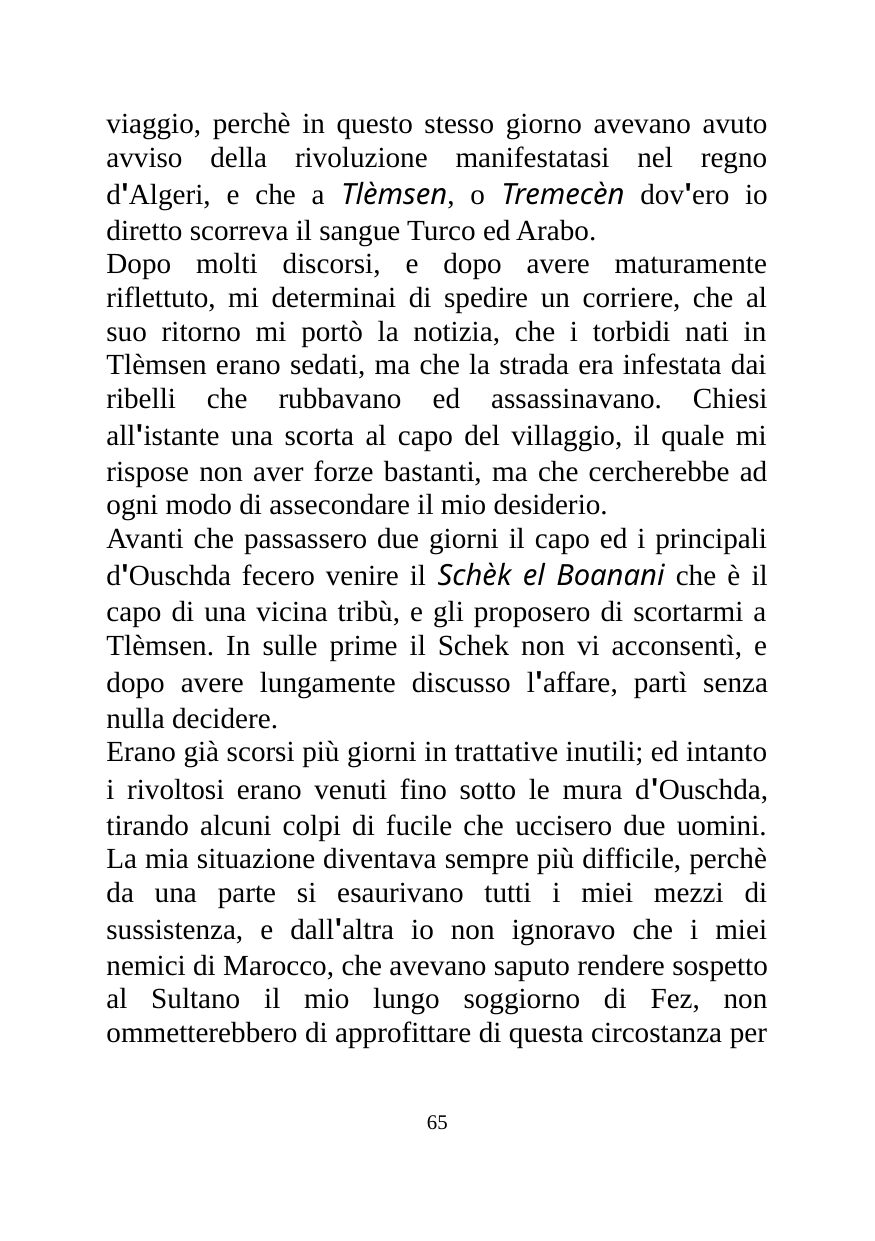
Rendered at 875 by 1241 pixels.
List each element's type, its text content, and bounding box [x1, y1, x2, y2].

text Dopo molti discorsi, e dopo avere maturamente riflettuto, mi determinai di spedire un corriere, che al suo ritorno mi portò la notizia, che i torbidi nati in Tlèmsen erano sedati, ma che la strada era infestata dai ribelli che rubbavano ed assassinavano. Chiesi all'istante una scorta al capo del villaggio, il quale mi rispose non aver forze bastanti, ma che cercherebbe ad ogni modo di assecondare il mio desiderio. [106, 247, 768, 521]
text Avanti che passassero due giorni il capo ed i principali d'Ouschda fecero venire il Schèk el Boanani che è il capo di una vicina tribù, e gli proposero di scortarmi a Tlèmsen. In sulle prime il Schek non vi acconsentì, e dopo avere lungamente discusso l'affare, partì senza nulla decidere. [106, 521, 768, 734]
text viaggio, perchè in questo stesso giorno avevano avuto avviso della rivoluzione manifestatasi nel regno d'Algeri, e che a Tlèmsen, o Tremecèn dov'ero io diretto scorreva il sangue Turco ed Arabo. [106, 106, 768, 247]
text Erano già scorsi più giorni in trattative inutili; ed intanto i rivoltosi erano venuti fino sotto le mura d'Ouschda, tirando alcuni colpi di fucile che uccisero due uomini. La mia situazione diventava sempre più difficile, perchè da una parte si esaurivano tutti i miei mezzi di sussistenza, e dall'altra io non ignoravo che i miei nemici di Marocco, che avevano saputo rendere sospetto al Sultano il mio lungo soggiorno di Fez, non ommetterebbero di approfittare di questa circostanza per [106, 734, 768, 1049]
